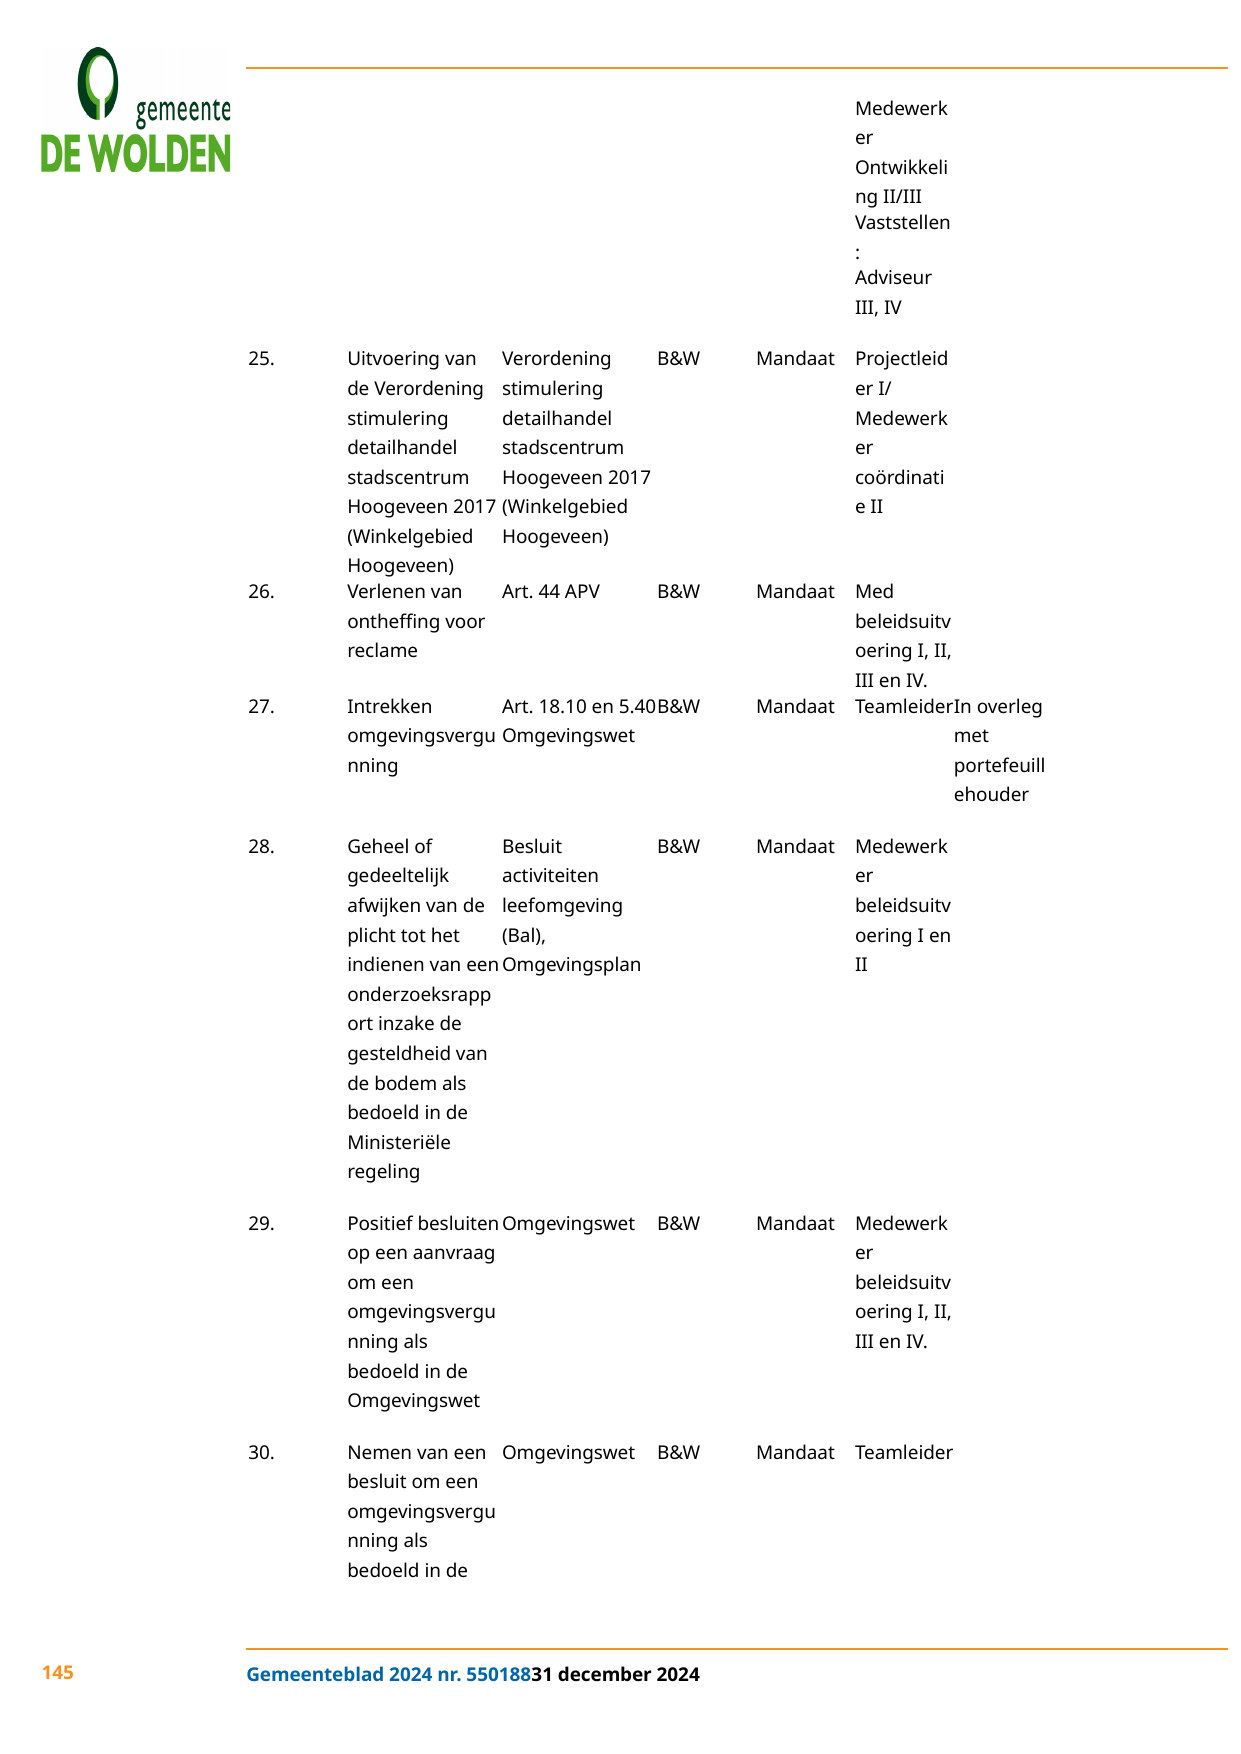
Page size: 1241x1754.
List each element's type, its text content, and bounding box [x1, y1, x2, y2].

table_cell [1053, 1439, 1152, 1583]
table_cell Verordening stimulering detailhandel stadscentrum Hoogeveen 2017 (Winkelgebied Hoogeveen) [502, 346, 657, 578]
table_cell Uitvoering van de Verordening stimulering detailhandel stadscentrum Hoogeveen 2017 (Winkelgebied Hoogeveen) [347, 346, 502, 578]
table_cell [347, 209, 502, 264]
table_cell 30. [248, 1439, 347, 1583]
table_cell [756, 95, 855, 209]
table_cell Mandaat [756, 1210, 855, 1413]
table_cell [954, 346, 1053, 578]
table_cell [248, 265, 347, 320]
table_cell [657, 95, 756, 209]
table_cell [347, 265, 502, 320]
table_cell [756, 808, 855, 833]
table_cell [347, 95, 502, 209]
table_cell B&W [657, 833, 756, 1184]
table_cell [954, 320, 1053, 346]
table_cell [502, 95, 657, 209]
table_cell Teamleider [855, 1439, 954, 1583]
table_cell [502, 265, 657, 320]
table_cell [502, 1184, 657, 1210]
table_cell Besluit activiteiten leefomgeving (Bal), Omgevingsplan [502, 833, 657, 1184]
table_cell [756, 209, 855, 264]
table_cell [347, 1413, 502, 1439]
table_cell Projectleider I/ Medewerker coördinatie II [855, 346, 954, 578]
table_cell Intrekken omgevingsvergunning [347, 693, 502, 807]
table_cell B&W [657, 1210, 756, 1413]
table_cell [1053, 209, 1152, 264]
table_cell [347, 808, 502, 833]
table_cell Nemen van een besluit om een omgevingsvergunning als bedoeld in de [347, 1439, 502, 1583]
table_cell [502, 808, 657, 833]
table_cell Mandaat [756, 346, 855, 578]
table_cell 25. [248, 346, 347, 578]
table_cell [756, 265, 855, 320]
table_cell [954, 95, 1053, 209]
table_cell 29. [248, 1210, 347, 1413]
table_cell [855, 1184, 954, 1210]
table_cell [248, 1184, 347, 1210]
table_cell [954, 209, 1053, 264]
table_cell Verlenen van ontheffing voor reclame [347, 579, 502, 693]
table_cell [954, 808, 1053, 833]
table_cell Mandaat [756, 833, 855, 1184]
table_cell [502, 1413, 657, 1439]
table_cell [248, 1413, 347, 1439]
table_cell [954, 1439, 1053, 1583]
table_cell [855, 320, 954, 346]
table_cell [657, 808, 756, 833]
table_cell B&W [657, 346, 756, 578]
table_cell [756, 320, 855, 346]
table_cell Medewerker Ontwikkeling II/III [855, 95, 954, 209]
table_cell [1053, 833, 1152, 1184]
table_cell Med beleidsuitvoering I, II, III en IV. [855, 579, 954, 693]
table_cell [1053, 346, 1152, 578]
table_cell 26. [248, 579, 347, 693]
table_cell Medewerker beleidsuitvoering I, II, III en IV. [855, 1210, 954, 1413]
table_cell [954, 1210, 1053, 1413]
table_cell [954, 1413, 1053, 1439]
table_cell B&W [657, 579, 756, 693]
table_cell [657, 320, 756, 346]
picture [41, 47, 231, 172]
table_cell Mandaat [756, 693, 855, 807]
table_cell Art. 18.10 en 5.40 Omgevingswet [502, 693, 657, 807]
table_cell B&W [657, 1439, 756, 1583]
table_cell Vaststellen: [855, 209, 954, 264]
table_cell Mandaat [756, 1439, 855, 1583]
table_cell B&W [657, 693, 756, 807]
table_cell Geheel of gedeeltelijk afwijken van de plicht tot het indienen van een onderzoeksrapport inzake de gesteldheid van de bodem als bedoeld in de Ministeriële regeling [347, 833, 502, 1184]
table_cell [954, 833, 1053, 1184]
table_cell Positief besluiten op een aanvraag om een omgevingsvergunning als bedoeld in de Omgevingswet [347, 1210, 502, 1413]
table_cell [1053, 1184, 1152, 1210]
table_cell [248, 209, 347, 264]
table_cell [1053, 265, 1152, 320]
table_cell [756, 1413, 855, 1439]
table_cell [502, 320, 657, 346]
table_cell [1053, 95, 1152, 209]
table_cell Teamleider [855, 693, 954, 807]
table_cell [1053, 1413, 1152, 1439]
table_cell [1053, 693, 1152, 807]
table_cell [502, 209, 657, 264]
table_cell 28. [248, 833, 347, 1184]
table_cell Art. 44 APV [502, 579, 657, 693]
table_cell [657, 209, 756, 264]
table_cell Omgevingswet [502, 1210, 657, 1413]
table_cell [954, 265, 1053, 320]
table_cell [347, 1184, 502, 1210]
table_cell [347, 320, 502, 346]
table_cell [248, 808, 347, 833]
table_cell [657, 1184, 756, 1210]
table_cell Mandaat [756, 579, 855, 693]
table_cell [657, 265, 756, 320]
table_cell [248, 95, 347, 209]
table_cell [1053, 579, 1152, 693]
table_cell [248, 320, 347, 346]
table_cell [954, 1184, 1053, 1210]
table_cell [954, 579, 1053, 693]
table_cell [1053, 808, 1152, 833]
table_cell 27. [248, 693, 347, 807]
table_cell [756, 1184, 855, 1210]
table_cell Adviseur III, IV [855, 265, 954, 320]
table_cell [1053, 320, 1152, 346]
table_cell [855, 808, 954, 833]
table_cell Medewerker beleidsuitvoering I en II [855, 833, 954, 1184]
table_cell [855, 1413, 954, 1439]
table_cell In overleg met portefeuillehouder [954, 693, 1053, 807]
table_cell [1053, 1210, 1152, 1413]
table_cell [657, 1413, 756, 1439]
table_cell Omgevingswet [502, 1439, 657, 1583]
